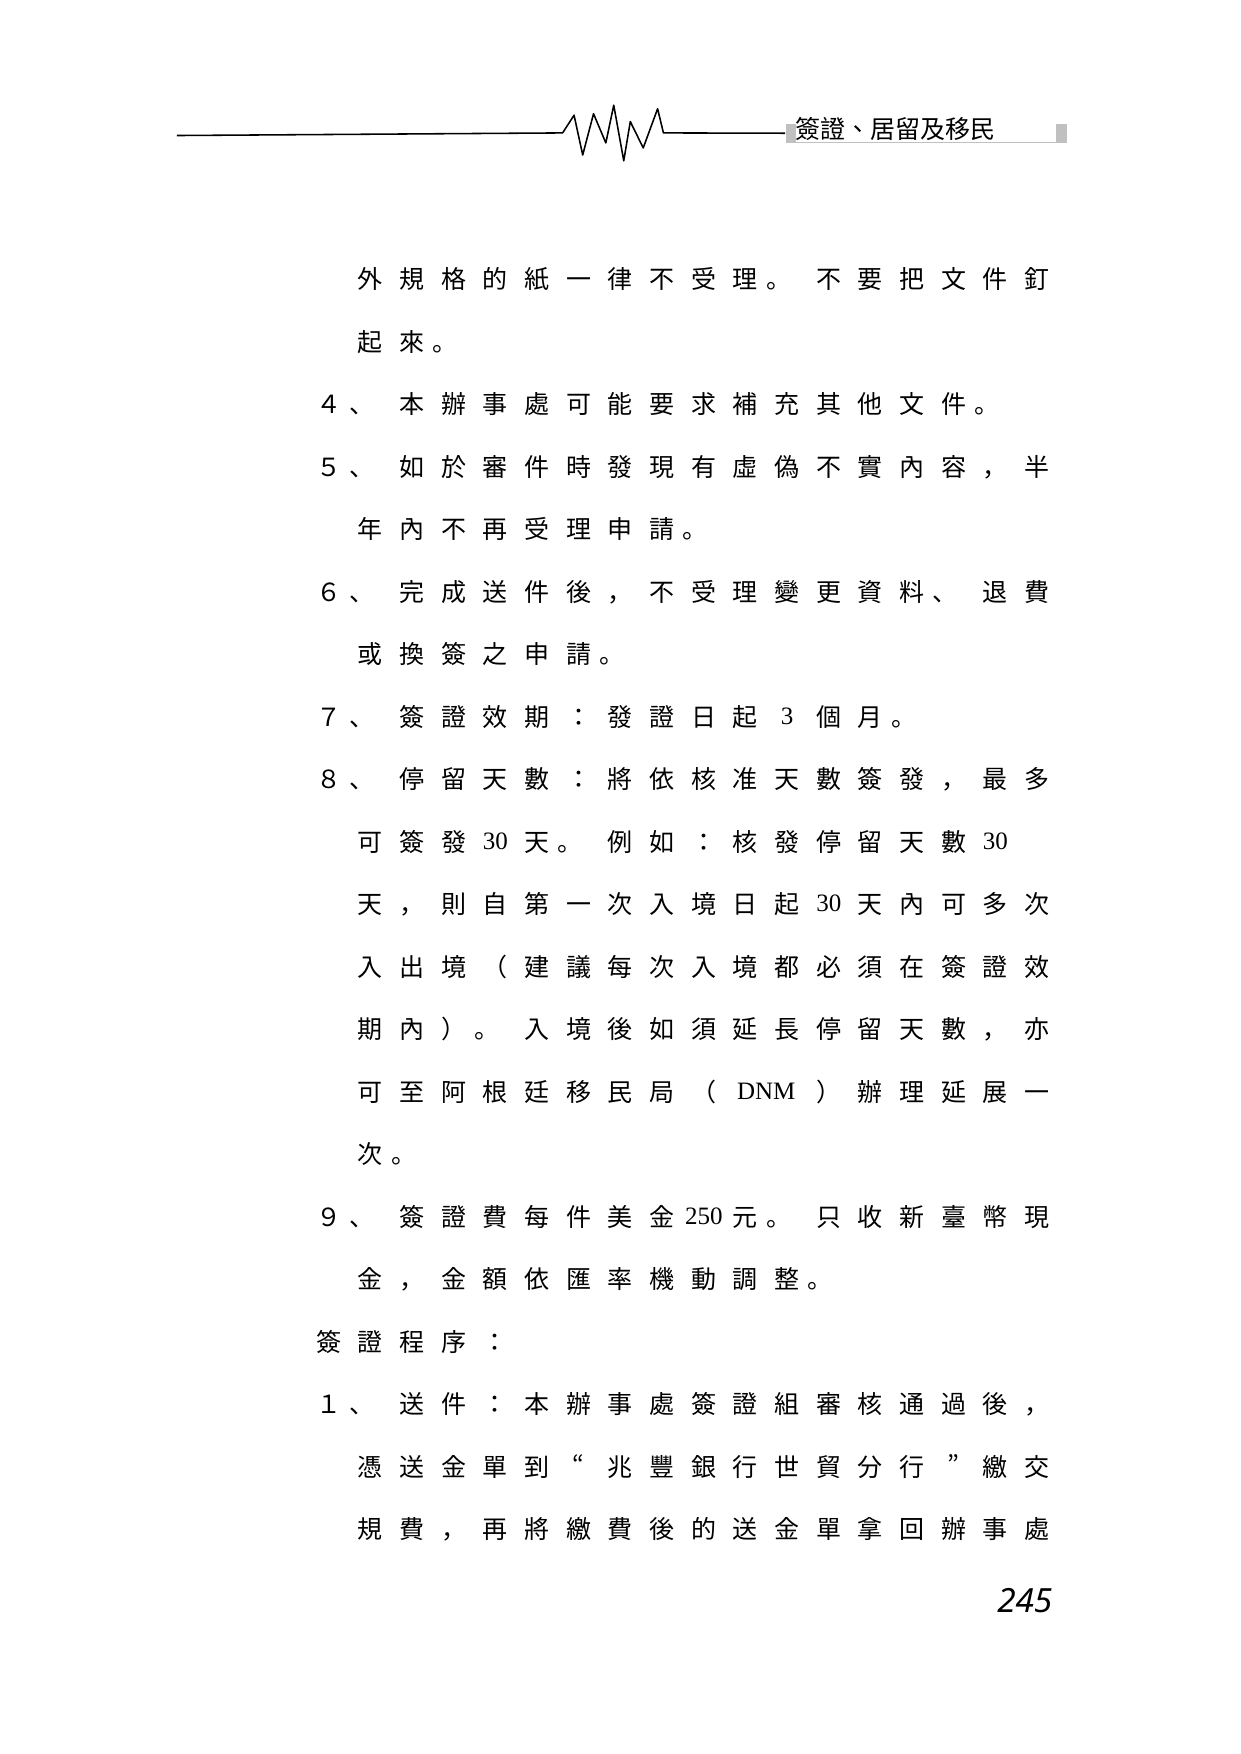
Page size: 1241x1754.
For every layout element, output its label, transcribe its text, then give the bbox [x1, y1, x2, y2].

text ８、停留天數：將依核准天數簽發，最多可簽發30天。例如：核發停留天數30天，則自第一次入境日起30天內可多次入出境（建議每次入境都必須在簽證效期內）。入境後如須延長停留天數，亦可至阿根廷移民局（DNM）辦理延展一次。 [281, 736, 1058, 1174]
text 簽證程序： [281, 1299, 1058, 1361]
text ４、本辦事處可能要求補充其他文件。 [281, 361, 1058, 424]
text ６、完成送件後，不受理變更資料、退費或換簽之申請。 [281, 549, 1058, 674]
text ７、簽證效期：發證日起3個月。 [281, 674, 1058, 736]
text 外規格的紙一律不受理。不要把文件釘起來。 [281, 236, 1058, 361]
text ９、簽證費每件美金250元。只收新臺幣現金，金額依匯率機動調整。 [281, 1174, 1058, 1299]
text ５、如於審件時發現有虛偽不實內容，半年內不再受理申請。 [281, 424, 1058, 549]
text １、送件：本辦事處簽證組審核通過後，憑送金單到“兆豐銀行世貿分行”繳交規費，再將繳費後的送金單拿回辦事處 [281, 1361, 1058, 1549]
